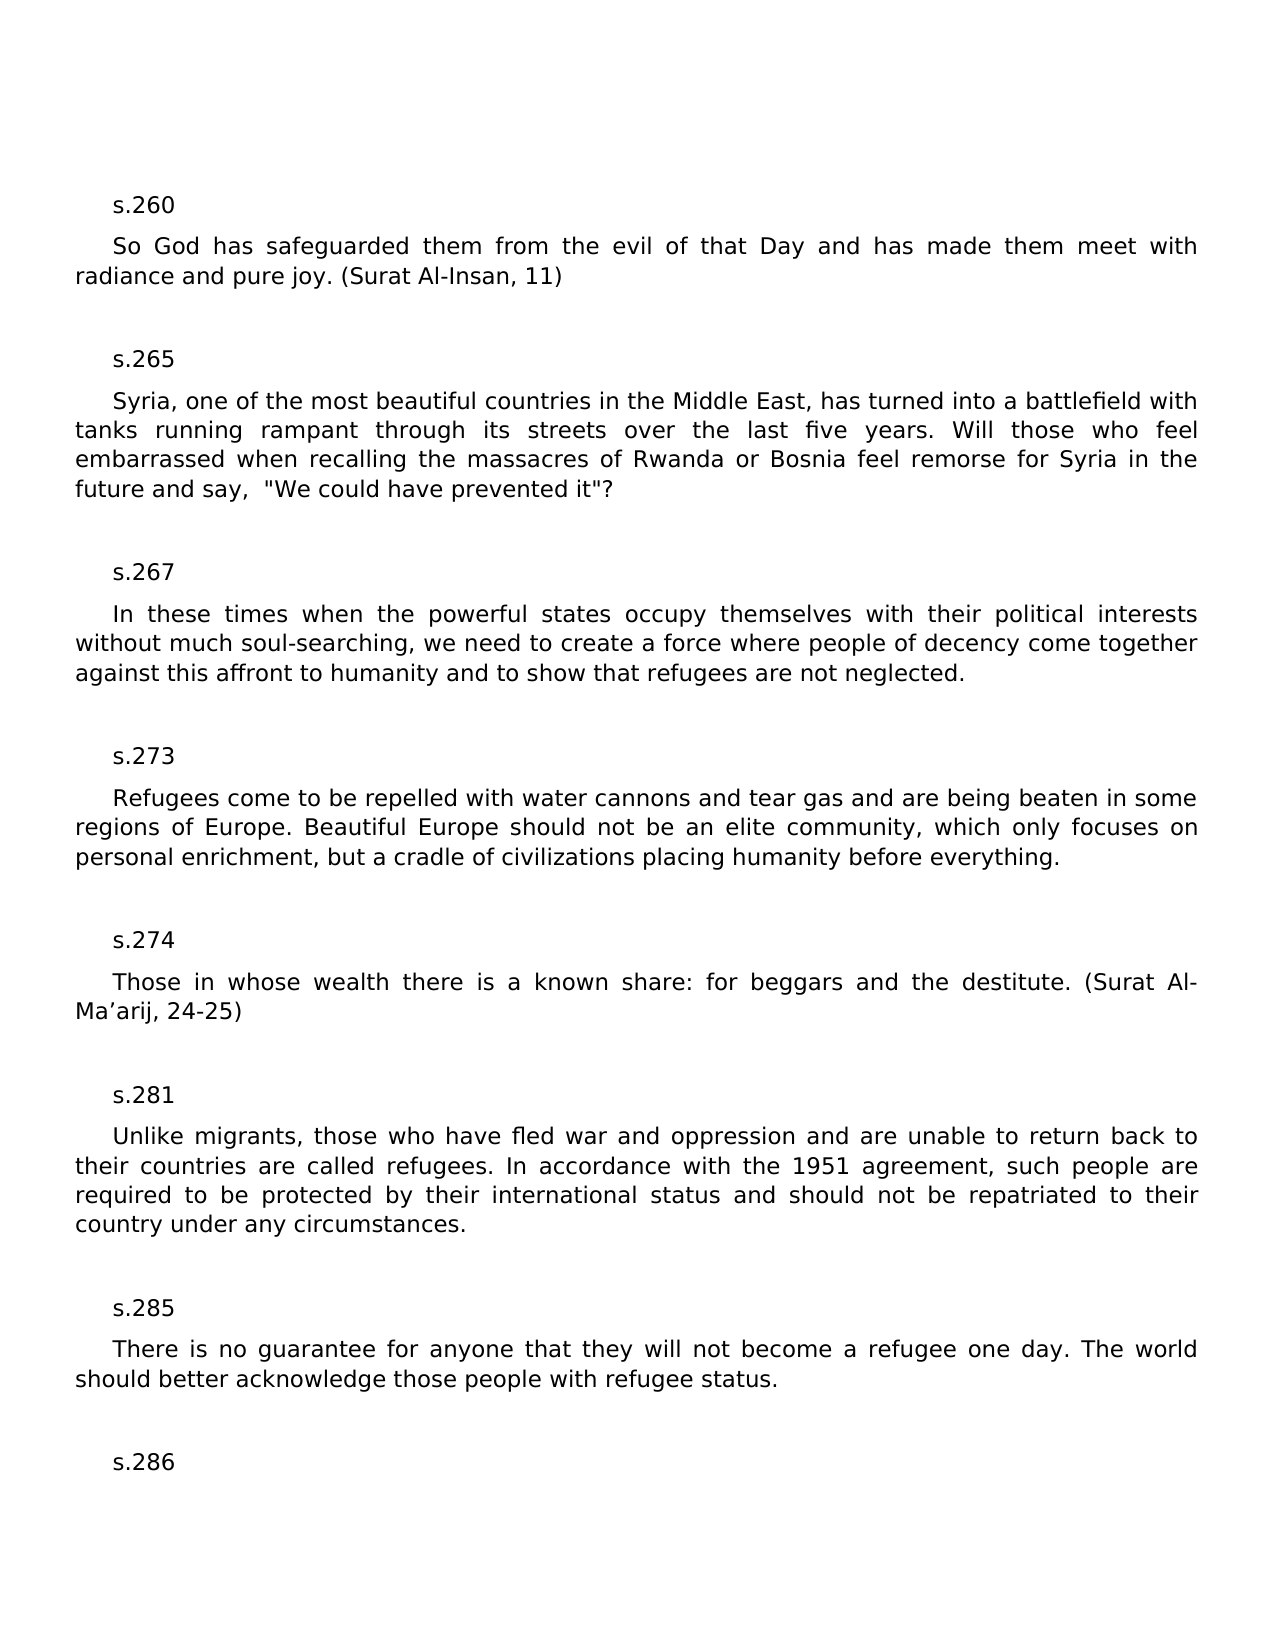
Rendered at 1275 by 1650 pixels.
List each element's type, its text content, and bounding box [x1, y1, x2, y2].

text s.265 [75, 346, 1200, 373]
text s.274 [75, 927, 1200, 954]
text s.286 [75, 1449, 1200, 1476]
text Syria, one of the most beautiful countries in the Middle East, has turned into a battlefield with tanks running rampant through its streets over the last five years. Will those who feel embarrassed when recalling the massacres of Rwanda or Bosnia feel remorse for Syria in the future and say, "We could have prevented it"? [75, 388, 1200, 503]
text s.281 [75, 1082, 1200, 1108]
text Unlike migrants, those who have fled war and oppression and are unable to return back to their countries are called refugees. In accordance with the 1951 agreement, such people are required to be protected by their international status and should not be repatriated to their country under any circumstances. [75, 1123, 1200, 1238]
text s.285 [75, 1295, 1200, 1322]
text s.267 [75, 559, 1200, 586]
text Refugees come to be repelled with water cannons and tear gas and are being beaten in some regions of Europe. Beautiful Europe should not be an elite community, which only focuses on personal enrichment, but a cradle of civilizations placing humanity before everything. [75, 785, 1200, 870]
text Those in whose wealth there is a known share: for beggars and the destitute. (Surat Al-Ma’arij, 24-25) [75, 969, 1200, 1025]
text There is no guarantee for anyone that they will not become a refugee one day. The world should better acknowledge those people with refugee status. [75, 1337, 1200, 1393]
text In these times when the powerful states occupy themselves with their political interests without much soul-searching, we need to create a force where people of decency come together against this affront to humanity and to show that refugees are not neglected. [75, 601, 1200, 686]
text So God has safeguarded them from the evil of that Day and has made them meet with radiance and pure joy. (Surat Al-Insan, 11) [75, 233, 1200, 289]
text s.273 [75, 743, 1200, 770]
text s.260 [75, 192, 1200, 218]
